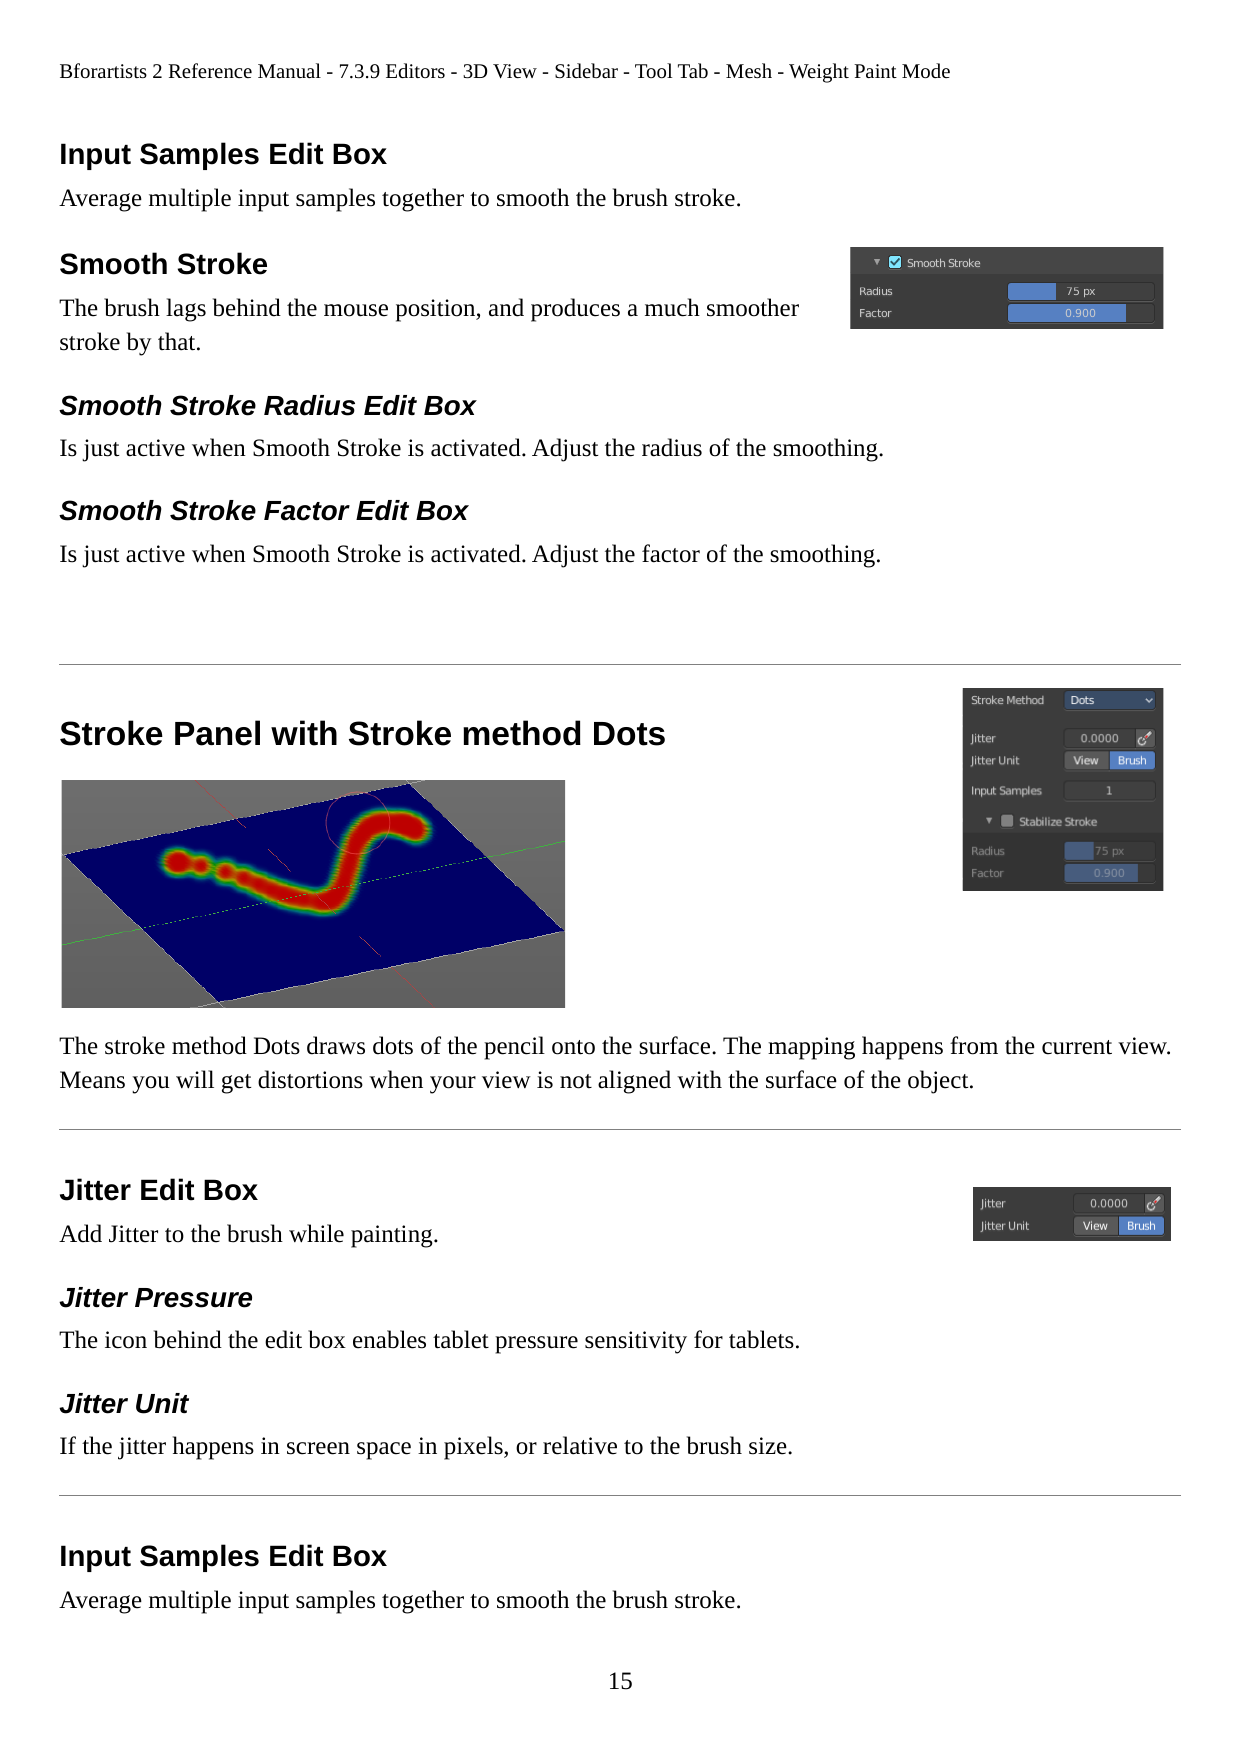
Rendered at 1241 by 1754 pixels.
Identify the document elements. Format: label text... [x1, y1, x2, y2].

subtitle Smooth Stroke [59, 247, 850, 280]
subtitle [1164, 247, 1181, 280]
subtitle Smooth Stroke Radius Edit Box [59, 389, 1181, 421]
subtitle Smooth Stroke Factor Edit Box [59, 495, 1181, 527]
subtitle Stroke Panel with Stroke method Dots [59, 714, 962, 753]
picture [973, 1187, 1171, 1241]
picture [61, 780, 566, 1008]
picture [850, 247, 1164, 329]
text Is just active when Smooth Stroke is activated. Adjust the radius of the smoothing. [59, 433, 1181, 462]
text The stroke method Dots draws dots of the pencil onto the surface. The mapping happens from the current view. Means you will get distortions when your view is not aligned with the surface of the object. [59, 1008, 1181, 1094]
subtitle Jitter Pressure [59, 1281, 1181, 1313]
text If the jitter happens in screen space in pixels, or relative to the brush size. [59, 1431, 1181, 1460]
subtitle Input Samples Edit Box [59, 137, 1181, 170]
subtitle Jitter Edit Box [59, 1173, 1181, 1207]
subtitle Input Samples Edit Box [59, 1539, 1181, 1573]
subtitle Jitter Unit [59, 1387, 1181, 1419]
picture [962, 688, 1164, 891]
text Add Jitter to the brush while painting. [59, 1219, 1181, 1248]
text The brush lags behind the mouse position, and produces a much smoother stroke by that. [59, 293, 1181, 356]
text Average multiple input samples together to smooth the brush stroke. [59, 1586, 1181, 1614]
text Is just active when Smooth Stroke is activated. Adjust the factor of the smoothing. [59, 539, 1181, 568]
text The icon behind the edit box enables tablet pressure sensitivity for tablets. [59, 1326, 1181, 1354]
text Average multiple input samples together to smooth the brush stroke. [59, 183, 1181, 212]
